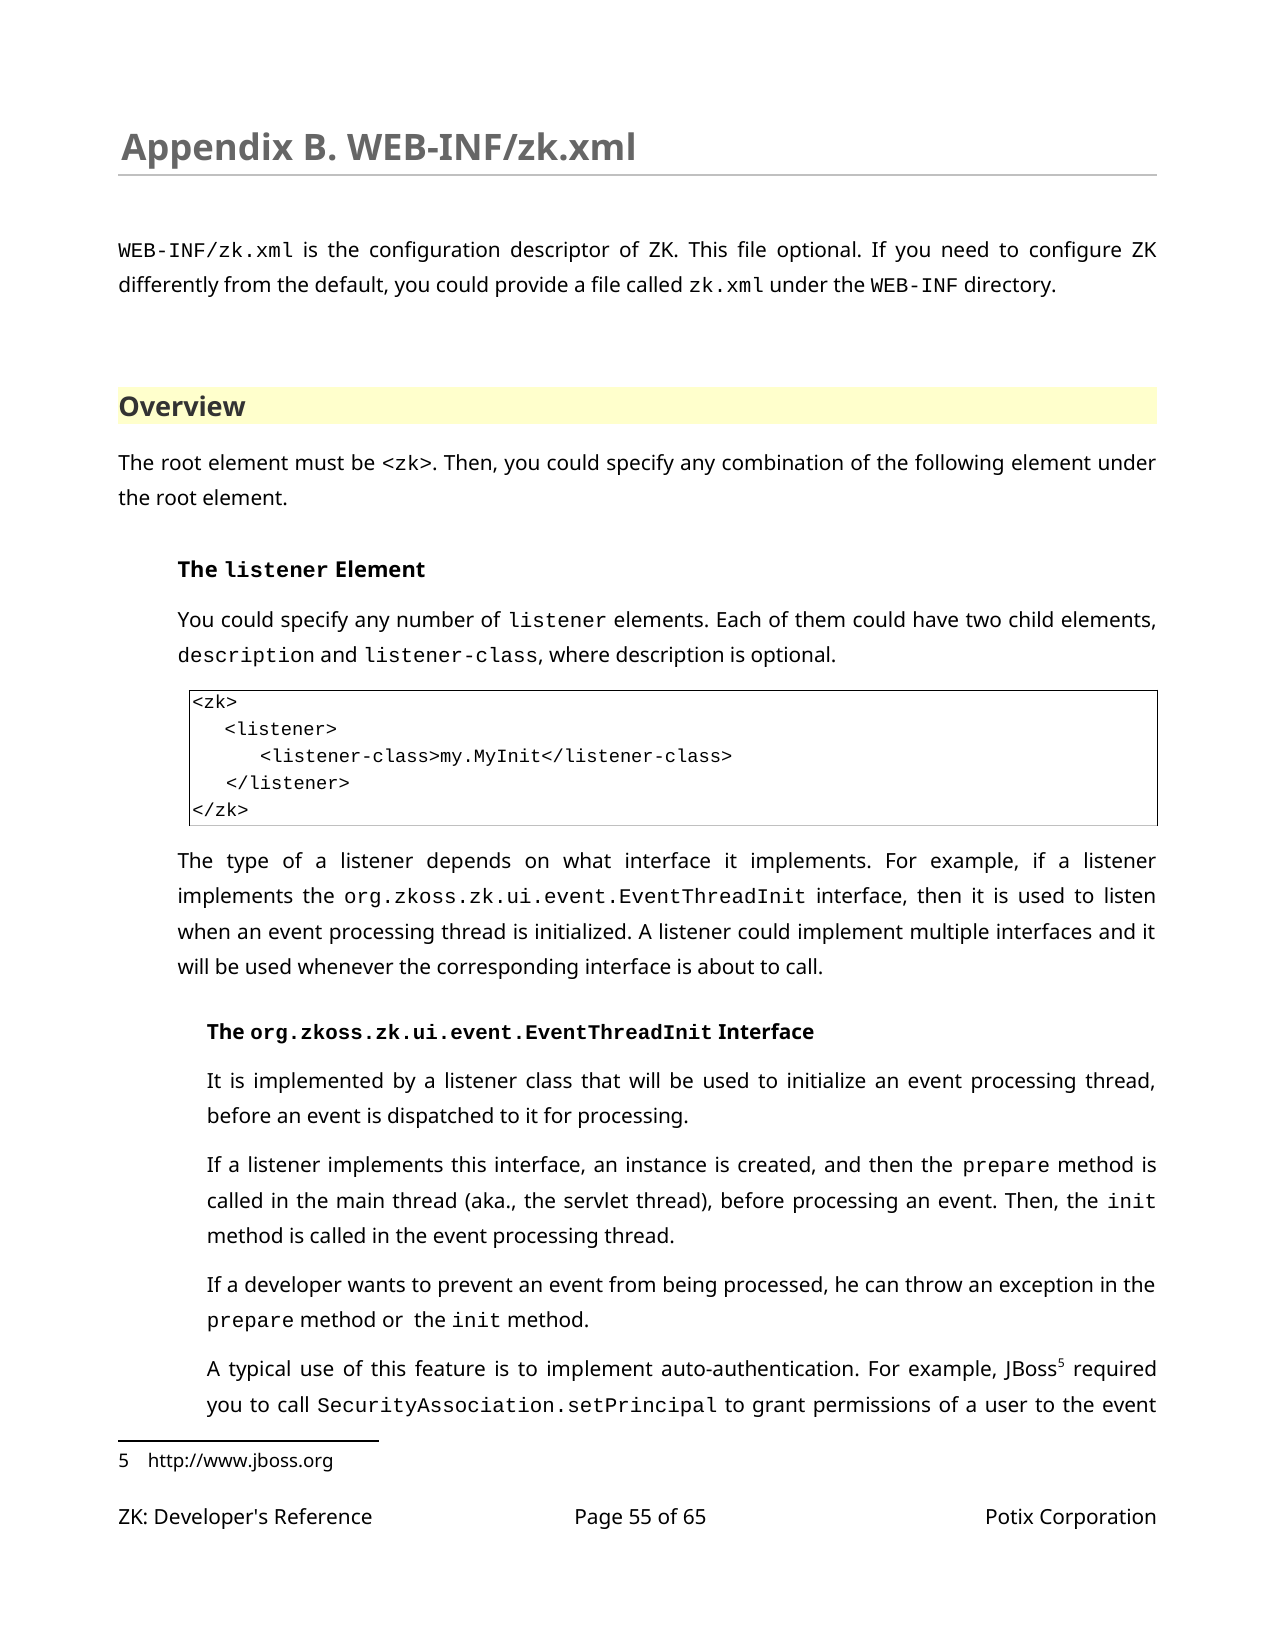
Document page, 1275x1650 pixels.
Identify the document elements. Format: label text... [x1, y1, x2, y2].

text If a listener implements this interface, an instance is created, and then the prepare method is called in the main thread (aka., the servlet thread), before processing an event. Then, the init method is called in the event processing thread. [207, 1150, 1157, 1249]
text The root element must be <zk>. Then, you could specify any combination of the following element under the root element. [118, 448, 1157, 512]
text The type of a listener depends on what interface it implements. For example, if a listener implements the org.zkoss.zk.ui.event.EventThreadInit interface, then it is used to listen when an event processing thread is initialized. A listener could implement multiple interfaces and it will be used whenever the corresponding interface is about to call. [177, 846, 1157, 980]
text If a developer wants to prevent an event from being processed, he can throw an exception in the prepare method or the init method. [207, 1270, 1157, 1334]
text <listener-class>my.MyInit</listener-class> [190, 744, 1157, 768]
text WEB-INF/zk.xml is the configuration descriptor of ZK. This file optional. If you need to configure ZK differently from the default, you could provide a file called zk.xml under the WEB-INF directory. [118, 235, 1157, 299]
text <zk> [190, 691, 1157, 714]
subtitle Overview [118, 387, 1157, 424]
subtitle The listener Element [177, 554, 1157, 584]
text </listener> [190, 771, 1157, 795]
subtitle The org.zkoss.zk.ui.event.EventThreadInit Interface [207, 1017, 1157, 1046]
text <listener> [190, 717, 1157, 741]
text You could specify any number of listener elements. Each of them could have two child elements, description and listener-class, where description is optional. [177, 605, 1157, 669]
text </zk> [190, 798, 1157, 825]
text A typical use of this feature is to implement auto-authentication. For example, JBoss required you to call SecurityAssociation.setPrincipal to grant permissions of a user to the event [207, 1354, 1157, 1418]
subtitle Appendix B. WEB-INF/zk.xml [118, 118, 1157, 174]
text http://www.jboss.org [118, 1447, 1157, 1473]
text It is implemented by a listener class that will be used to initialize an event processing thread, before an event is dispatched to it for processing. [207, 1066, 1157, 1130]
